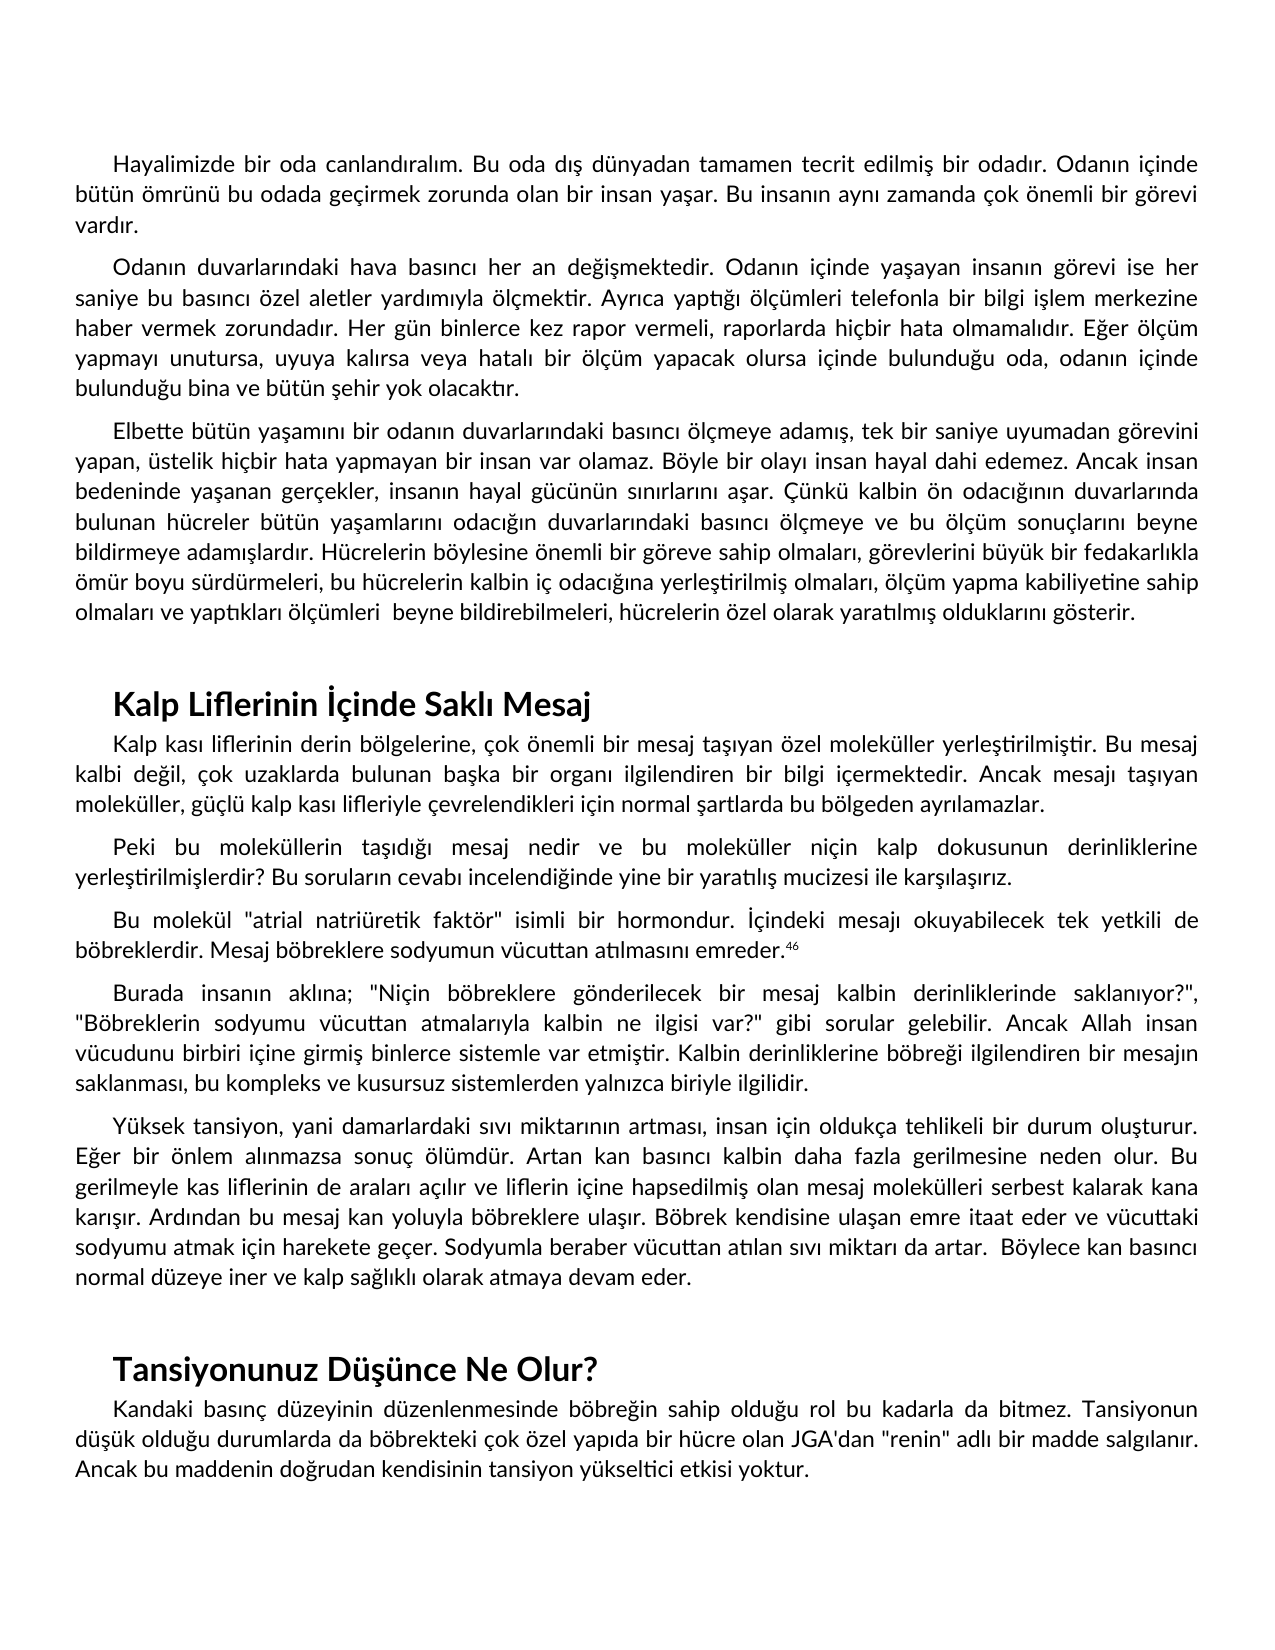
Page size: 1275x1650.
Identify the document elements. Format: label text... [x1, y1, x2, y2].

text Yüksek tansiyon, yani damarlardaki sıvı miktarının artması, insan için oldukça tehlikeli bir durum oluşturur. Eğer bir önlem alınmazsa sonuç ölümdür. Artan kan basıncı kalbin daha fazla gerilmesine neden olur. Bu gerilmeyle kas liflerinin de araları açılır ve liflerin içine hapsedilmiş olan mesaj molekülleri serbest kalarak kana karışır. Ardından bu mesaj kan yoluyla böbreklere ulaşır. Böbrek kendisine ulaşan emre itaat eder ve vücuttaki sodyumu atmak için harekete geçer. Sodyumla beraber vücuttan atılan sıvı miktarı da artar. Böylece kan basıncı normal düzeye iner ve kalp sağlıklı olarak atmaya devam eder. [75, 1112, 1200, 1290]
text Elbette bütün yaşamını bir odanın duvarlarındaki basıncı ölçmeye adamış, tek bir saniye uyumadan görevini yapan, üstelik hiçbir hata yapmayan bir insan var olamaz. Böyle bir olayı insan hayal dahi edemez. Ancak insan bedeninde yaşanan gerçekler, insanın hayal gücünün sınırlarını aşar. Çünkü kalbin ön odacığının duvarlarında bulunan hücreler bütün yaşamlarını odacığın duvarlarındaki basıncı ölçmeye ve bu ölçüm sonuçlarını beyne bildirmeye adamışlardır. Hücrelerin böylesine önemli bir göreve sahip olmaları, görevlerini büyük bir fedakarlıkla ömür boyu sürdürmeleri, bu hücrelerin kalbin iç odacığına yerleştirilmiş olmaları, ölçüm yapma kabiliyetine sahip olmaları ve yaptıkları ölçümleri beyne bildirebilmeleri, hücrelerin özel olarak yaratılmış olduklarını gösterir. [75, 417, 1200, 625]
text Burada insanın aklına; "Niçin böbreklere gönderilecek bir mesaj kalbin derinliklerinde saklanıyor?", "Böbreklerin sodyumu vücuttan atmalarıyla kalbin ne ilgisi var?" gibi sorular gelebilir. Ancak Allah insan vücudunu birbiri içine girmiş binlerce sistemle var etmiştir. Kalbin derinliklerine böbreği ilgilendiren bir mesajın saklanması, bu kompleks ve kusursuz sistemlerden yalnızca biriyle ilgilidir. [75, 978, 1200, 1097]
text Peki bu moleküllerin taşıdığı mesaj nedir ve bu moleküller niçin kalp dokusunun derinliklerine yerleştirilmişlerdir? Bu soruların cevabı incelendiğinde yine bir yaratılış mucizesi ile karşılaşırız. [75, 833, 1200, 890]
text Odanın duvarlarındaki hava basıncı her an değişmektedir. Odanın içinde yaşayan insanın görevi ise her saniye bu basıncı özel aletler yardımıyla ölçmektir. Ayrıca yaptığı ölçümleri telefonla bir bilgi işlem merkezine haber vermek zorundadır. Her gün binlerce kez rapor vermeli, raporlarda hiçbir hata olmamalıdır. Eğer ölçüm yapmayı unutursa, uyuya kalırsa veya hatalı bir ölçüm yapacak olursa içinde bulunduğu oda, odanın içinde bulunduğu bina ve bütün şehir yok olacaktır. [75, 253, 1200, 401]
subtitle Tansiyonunuz Düşünce Ne Olur? [112, 1348, 1200, 1388]
text Bu molekül "atrial natriüretik faktör" isimli bir hormondur. İçindeki mesajı okuyabilecek tek yetkili de böbreklerdir. Mesaj böbreklere sodyumun vücuttan atılmasını emreder.46 [75, 906, 1200, 963]
subtitle Kalp Liflerinin İçinde Saklı Mesaj [112, 683, 1200, 723]
text Hayalimizde bir oda canlandıralım. Bu oda dış dünyadan tamamen tecrit edilmiş bir odadır. Odanın içinde bütün ömrünü bu odada geçirmek zorunda olan bir insan yaşar. Bu insanın aynı zamanda çok önemli bir görevi vardır. [75, 150, 1200, 238]
text Kandaki basınç düzeyinin düzenlenmesinde böbreğin sahip olduğu rol bu kadarla da bitmez. Tansiyonun düşük olduğu durumlarda da böbrekteki çok özel yapıda bir hücre olan JGA'dan "renin" adlı bir madde salgılanır. Ancak bu maddenin doğrudan kendisinin tansiyon yükseltici etkisi yoktur. [75, 1394, 1200, 1482]
text Kalp kası liflerinin derin bölgelerine, çok önemli bir mesaj taşıyan özel moleküller yerleştirilmiştir. Bu mesaj kalbi değil, çok uzaklarda bulunan başka bir organı ilgilendiren bir bilgi içermektedir. Ancak mesajı taşıyan moleküller, güçlü kalp kası lifleriyle çevrelendikleri için normal şartlarda bu bölgeden ayrılamazlar. [75, 729, 1200, 817]
